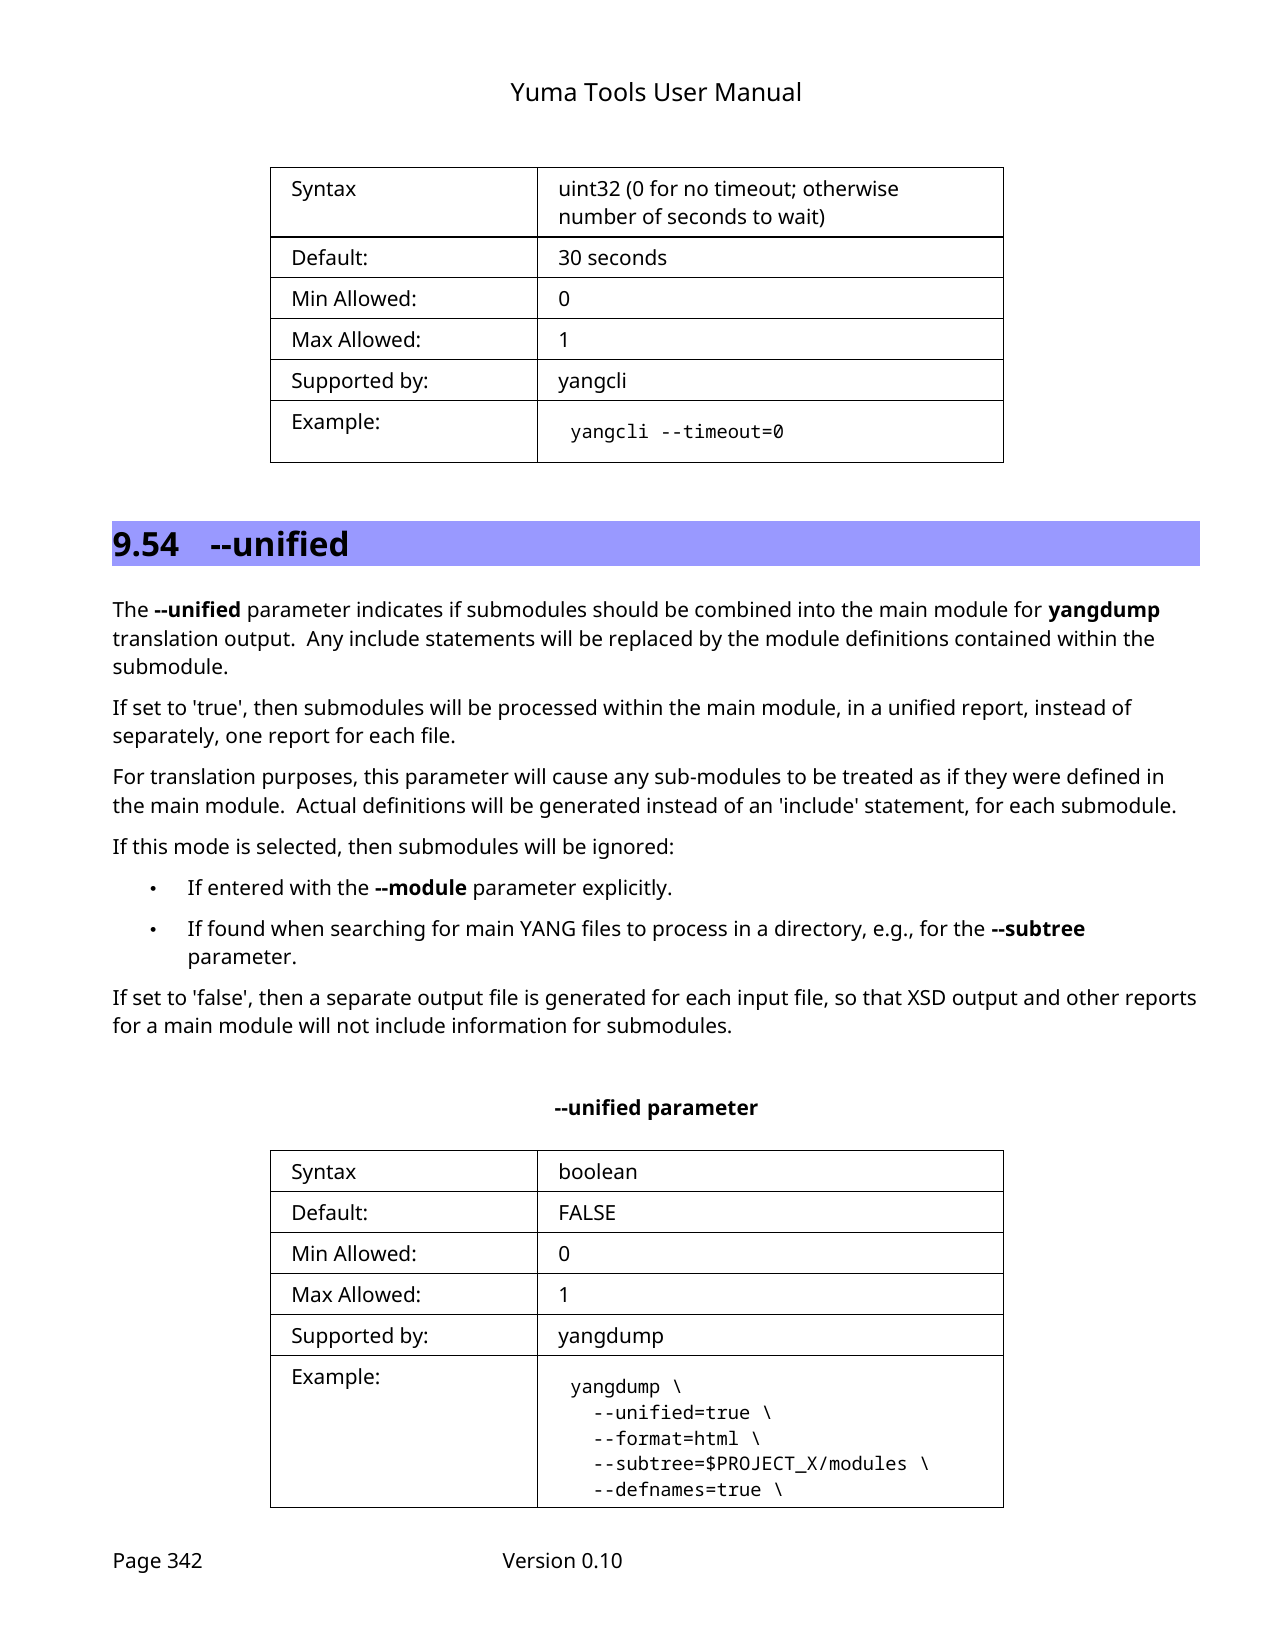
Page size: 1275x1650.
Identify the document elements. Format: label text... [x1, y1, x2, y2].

table_cell yangcli --timeout=0 [538, 401, 1003, 462]
list If entered with the --module parameter explicitly. [150, 873, 1200, 901]
text If set to 'false', then a separate output file is generated for each input file, so that XSD output and other reports for a main module will not include information for submodules. [112, 983, 1200, 1040]
table_header Syntax [271, 168, 537, 236]
table_cell Default: [271, 238, 537, 277]
table_cell yangdump [538, 1315, 1003, 1355]
table_cell 30 seconds [538, 238, 1003, 277]
text The --unified parameter indicates if submodules should be combined into the main module for yangdump translation output. Any include statements will be replaced by the module definitions contained within the submodule. [112, 595, 1200, 681]
table_header uint32 (0 for no timeout; otherwise number of seconds to wait) [538, 168, 1003, 236]
text For translation purposes, this parameter will cause any sub-modules to be treated as if they were defined in the main module. Actual definitions will be generated instead of an 'include' statement, for each submodule. [112, 762, 1200, 819]
text If set to 'true', then submodules will be processed within the main module, in a unified report, instead of separately, one report for each file. [112, 693, 1200, 750]
table_cell Default: [271, 1192, 537, 1232]
table_cell yangcli [538, 360, 1003, 400]
table_cell FALSE [538, 1192, 1003, 1232]
table_cell Min Allowed: [271, 1233, 537, 1273]
table_cell Min Allowed: [271, 278, 537, 318]
table_header boolean [538, 1151, 1003, 1191]
table_cell Max Allowed: [271, 319, 537, 359]
table_cell Example: [271, 1356, 537, 1507]
table_header Syntax [271, 1151, 537, 1191]
subtitle --unified [112, 521, 1200, 566]
table_cell 0 [538, 278, 1003, 318]
subtitle --unified parameter [127, 1093, 1185, 1122]
table_cell yangdump \ --unified=true \ --format=html \ --subtree=$PROJECT_X/modules \ --defnames=true \ [538, 1356, 1003, 1507]
table_cell Supported by: [271, 1315, 537, 1355]
table_cell 0 [538, 1233, 1003, 1273]
table_cell 1 [538, 1274, 1003, 1314]
text If this mode is selected, then submodules will be ignored: [112, 832, 1200, 860]
table_cell Supported by: [271, 360, 537, 400]
table_cell Example: [271, 401, 537, 462]
table_cell Max Allowed: [271, 1274, 537, 1314]
table_cell 1 [538, 319, 1003, 359]
list If found when searching for main YANG files to process in a directory, e.g., for the --subtree parameter. [150, 914, 1200, 971]
